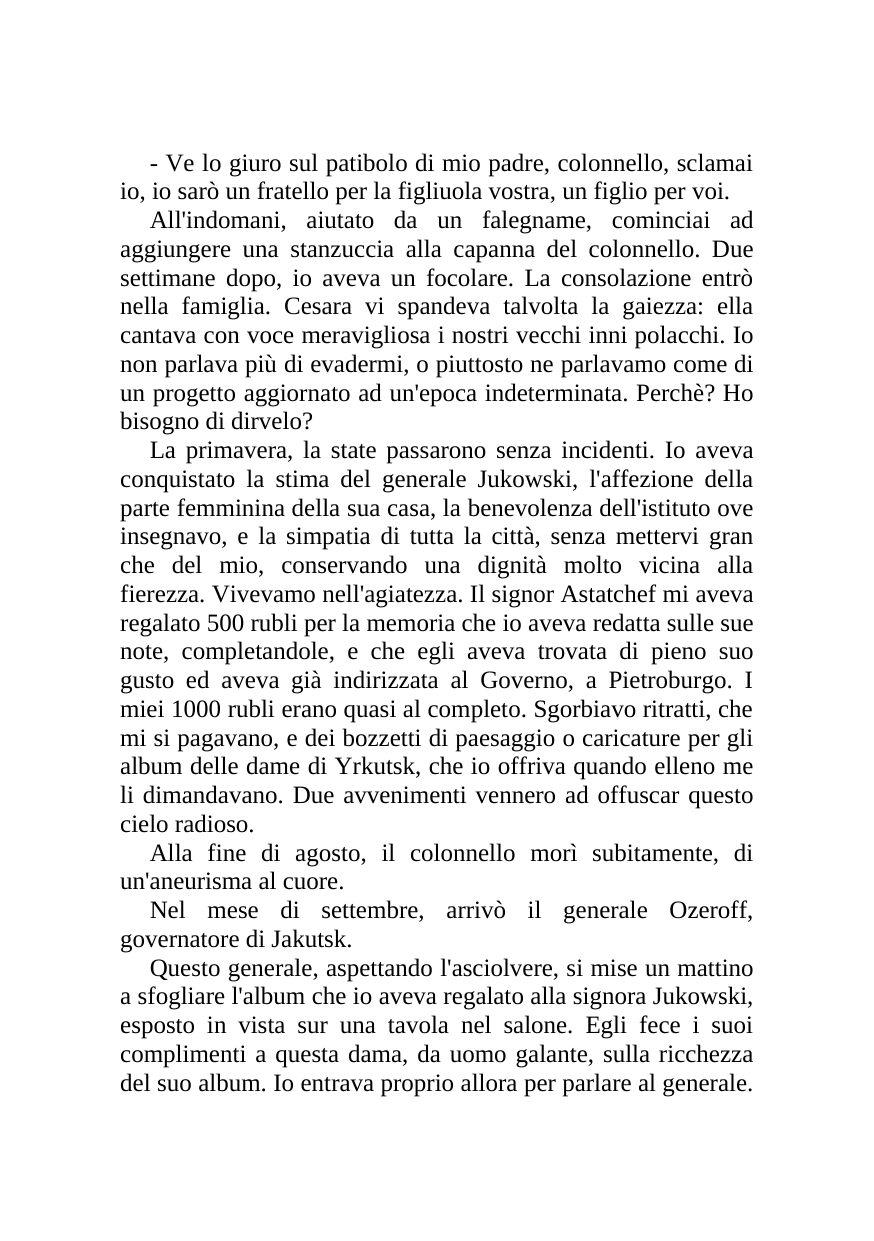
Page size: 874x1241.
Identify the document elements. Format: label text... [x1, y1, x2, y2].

text Nel mese di settembre, arrivò il generale Ozeroff, governatore di Jakutsk. [120, 895, 754, 953]
text - Ve lo giuro sul patibolo di mio padre, colonnello, sclamai io, io sarò un fratello per la figliuola vostra, un figlio per voi. [120, 148, 754, 205]
text Questo generale, aspettando l'asciolvere, si mise un mattino a sfogliare l'album che io aveva regalato alla signora Jukowski, esposto in vista sur una tavola nel salone. Egli fece i suoi complimenti a questa dama, da uomo galante, sulla ricchezza del suo album. Io entrava proprio allora per parlare al generale. [120, 953, 754, 1096]
text Alla fine di agosto, il colonnello morì subitamente, di un'aneurisma al cuore. [120, 838, 754, 895]
text All'indomani, aiutato da un falegname, cominciai ad aggiungere una stanzuccia alla capanna del colonnello. Due settimane dopo, io aveva un focolare. La consolazione entrò nella famiglia. Cesara vi spandeva talvolta la gaiezza: ella cantava con voce meravigliosa i nostri vecchi inni polacchi. Io non parlava più di evadermi, o piuttosto ne parlavamo come di un progetto aggiornato ad un'epoca indeterminata. Perchè? Ho bisogno di dirvelo? [120, 205, 754, 435]
text La primavera, la state passarono senza incidenti. Io aveva conquistato la stima del generale Jukowski, l'affezione della parte femminina della sua casa, la benevolenza dell'istituto ove insegnavo, e la simpatia di tutta la città, senza mettervi gran che del mio, conservando una dignità molto vicina alla fierezza. Vivevamo nell'agiatezza. Il signor Astatchef mi aveva regalato 500 rubli per la memoria che io aveva redatta sulle sue note, completandole, e che egli aveva trovata di pieno suo gusto ed aveva già indirizzata al Governo, a Pietroburgo. I miei 1000 rubli erano quasi al completo. Sgorbiavo ritratti, che mi si pagavano, e dei bozzetti di paesaggio o caricature per gli album delle dame di Yrkutsk, che io offriva quando elleno me li dimandavano. Due avvenimenti vennero ad offuscar questo cielo radioso. [120, 435, 754, 838]
